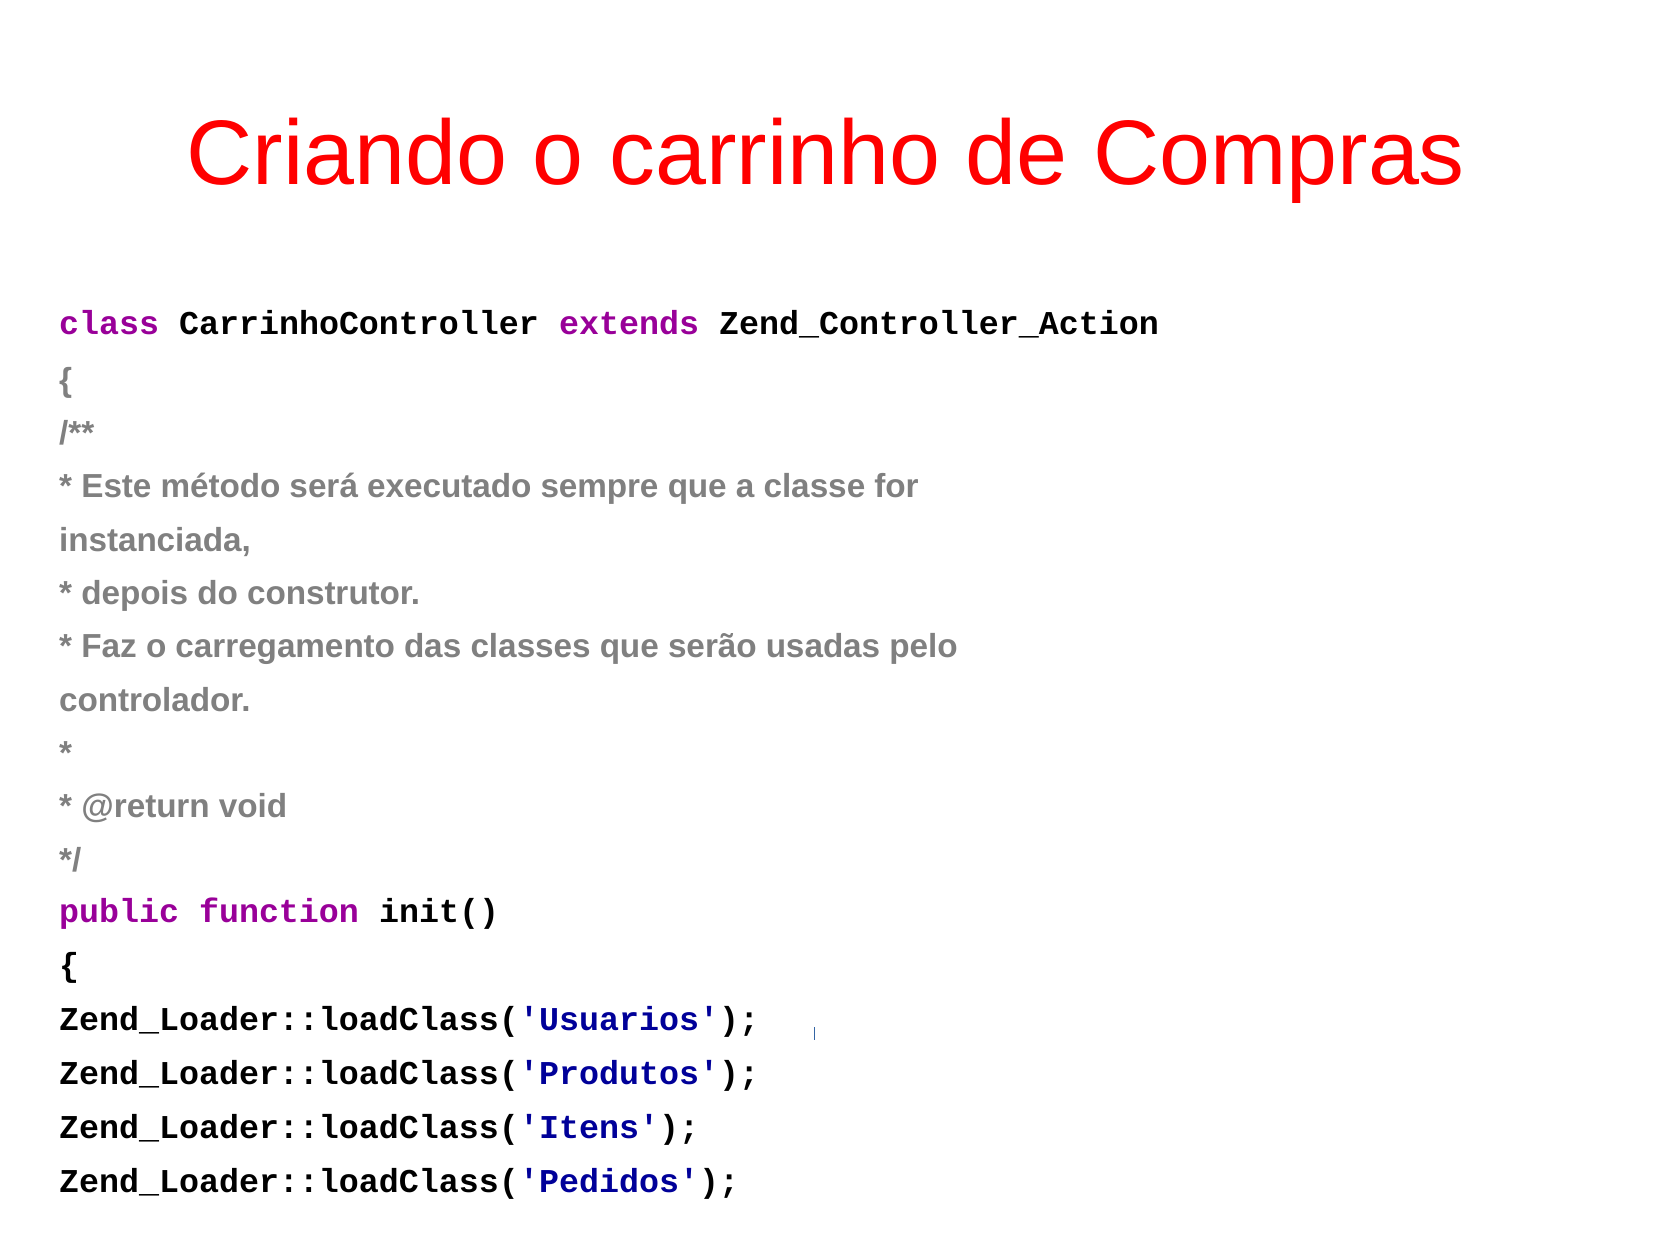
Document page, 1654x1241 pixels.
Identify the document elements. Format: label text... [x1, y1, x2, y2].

list class CarrinhoController extends Zend_Controller_Action { /** * Este método será executado sempre que a classe for instanciada, * depois do construtor. * Faz o carregamento das classes que serão usadas pelo controlador. * * @return void */ public function init() { Zend_Loader::loadClass('Usuarios'); Zend_Loader::loadClass('Produtos'); Zend_Loader::loadClass('Itens'); Zend_Loader::loadClass('Pedidos'); [59, 307, 1548, 1205]
title Criando o carrinho de Compras [82, 49, 1571, 257]
